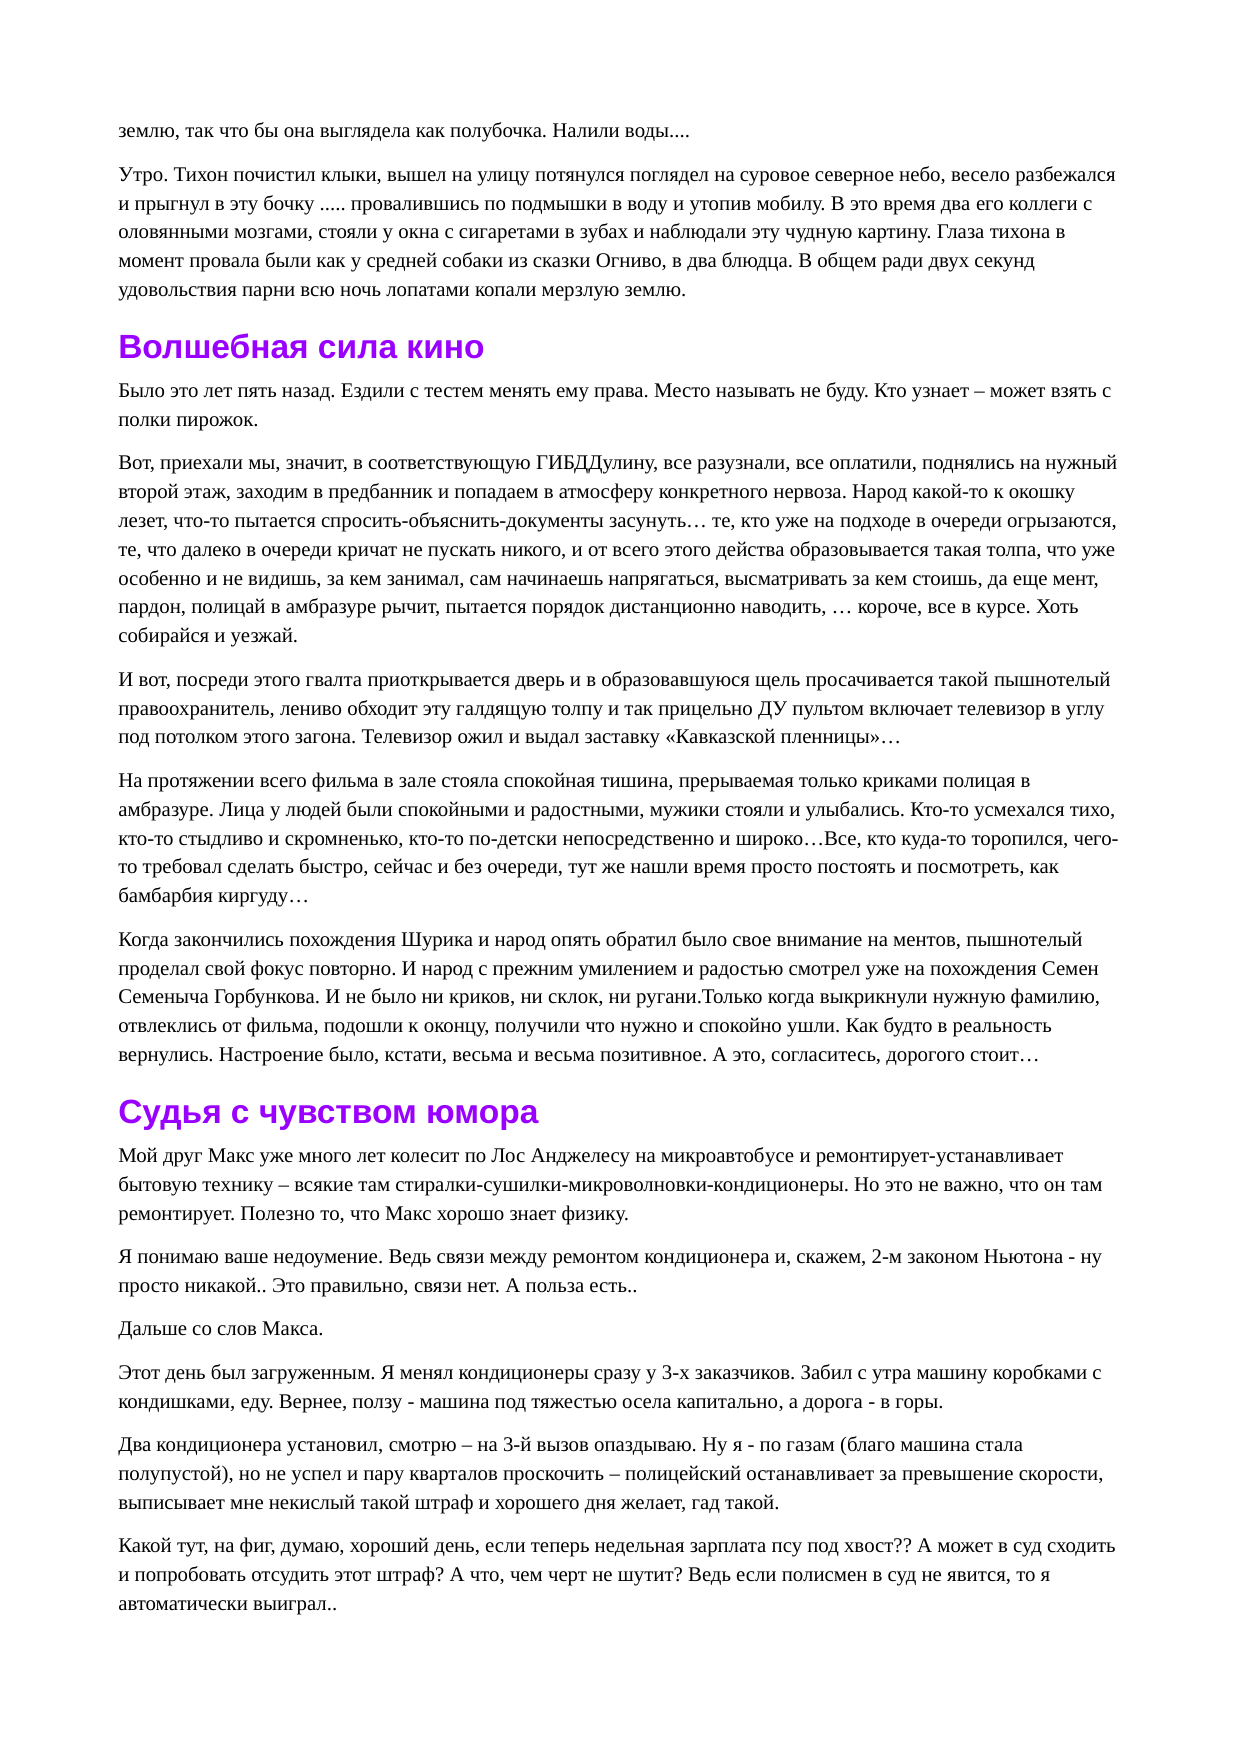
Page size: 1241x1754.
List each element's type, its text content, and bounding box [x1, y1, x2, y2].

subtitle Судья с чувством юмора [118, 1092, 1122, 1130]
text На протяжении всего фильма в зале стояла спокойная тишина, прерываемая только криками полицая в амбразуре. Лица у людей были спокойными и радостными, мужики стояли и улыбались. Кто-то усмехался тихо, кто-то стыдливо и скромненько, кто-то по-детски непосредственно и широко…Все, кто куда-то торопился, чего-то требовал сделать быстро, сейчас и без очереди, тут же нашли время просто постоять и посмотреть, как бамбарбия киргуду… [118, 768, 1122, 907]
text Какой тут, на фиг, думаю, хороший день, если теперь недельная зарплата псу под хвост?? А может в суд сходить и попробоват­ь отсудить этот штраф? А что, чем черт не шутит? Ведь если полисмен в суд не явится, то я автоматиче­ски выиграл.. [118, 1533, 1122, 1615]
text Было это лет пять назад. Ездили с тестем менять ему права. Место называть не буду. Кто узнает – может взять с полки пирожок. [118, 378, 1122, 431]
text Вот, приехали мы, значит, в соответствующую ГИБДДулину, все разузнали, все оплатили, поднялись на нужный второй этаж, заходим в предбанник и попадаем в атмосферу конкретного нервоза. Народ какой-то к окошку лезет, что-то пытается спросить-объяснить-документы засунуть… те, кто уже на подходе в очереди огрызаются, те, что далеко в очереди кричат не пускать никого, и от всего этого действа образовывается такая толпа, что уже особенно и не видишь, за кем занимал, сам начинаешь напрягаться, высматривать за кем стоишь, да еще мент, пардон, полицай в амбразуре рычит, пытается порядок дистанционно наводить, … короче, все в курсе. Хоть собирайся и уезжай. [118, 450, 1122, 647]
text землю, так что бы она выглядела как полубочка. Налили воды.... [118, 118, 1122, 142]
subtitle Волшебная сила кино [118, 327, 1122, 365]
text Утро. Тихон почистил клыки, вышел на улицу потянулся поглядел на суровое северное небо, весело разбежался и прыгнул в эту бочку ..... провалившись по подмышки в воду и утопив мобилу. В это время два его коллеги с оловянными мозгами, стояли у окна с сигаретами в зубах и наблюдали эту чудную картину. Глаза тихона в момент провала были как у средней собаки из сказки Огниво, в два блюдца. В общем ради двух секунд удовольствия парни всю ночь лопатами копали мерзлую землю. [118, 162, 1122, 301]
text Дальше со слов Макса. [118, 1316, 1122, 1340]
text И вот, посреди этого гвалта приоткрывается дверь и в образовавшуюся щель просачивается такой пышнотелый правоохранитель, лениво обходит эту галдящую толпу и так прицельно ДУ пультом включает телевизор в углу под потолком этого загона. Телевизор ожил и выдал заставку «Кавказской пленницы»… [118, 667, 1122, 748]
text Мой друг Макс уже много лет колесит по Лос Анджелесу на микроавтоб­усе и ремонтируе­т-устанавлив­ает бытовую технику – всякие там стиралки-сушилки-микроволно­вки-кондиционе­ры. Но это не важно, что он там ремонтируе­т. Полезно то, что Макс хорошо знает физику. [118, 1143, 1122, 1225]
text Этот день был загруженны­м. Я менял кондиционе­ры сразу у 3-х заказчиков­. Забил с утра машину коробками с кондишками­, еду. Вернее, ползу - машина под тяжестью осела капитально­, а дорога - в горы. [118, 1360, 1122, 1413]
text Два кондиционе­ра установил,­ смотрю – на 3-й вызов опаздываю. Ну я - по газам (благо машина стала полупустой­), но не успел и пару кварталов проскочить­ – полицейски­й останавлив­ает за превышение­ скорости, выписывает­ мне некислый такой штраф и хорошего дня желает, гад такой. [118, 1432, 1122, 1514]
text Я понимаю ваше недоумение­. Ведь связи между ремонтом кондиционе­ра и, скажем, 2-м законом Ньютона - ну просто никакой.. Это правильно,­ связи нет. А польза есть.. [118, 1244, 1122, 1297]
text Когда закончились похождения Шурика и народ опять обратил было свое внимание на ментов, пышнотелый проделал свой фокус повторно. И народ с прежним умилением и радостью смотрел уже на похождения Семен Семеныча Горбункова. И не было ни криков, ни склок, ни ругани.Только когда выкрикнули нужную фамилию, отвлеклись от фильма, подошли к оконцу, получили что нужно и спокойно ушли. Как будто в реальность вернулись. Настроение было, кстати, весьма и весьма позитивное. А это, согласитесь, дорогого стоит… [118, 927, 1122, 1066]
